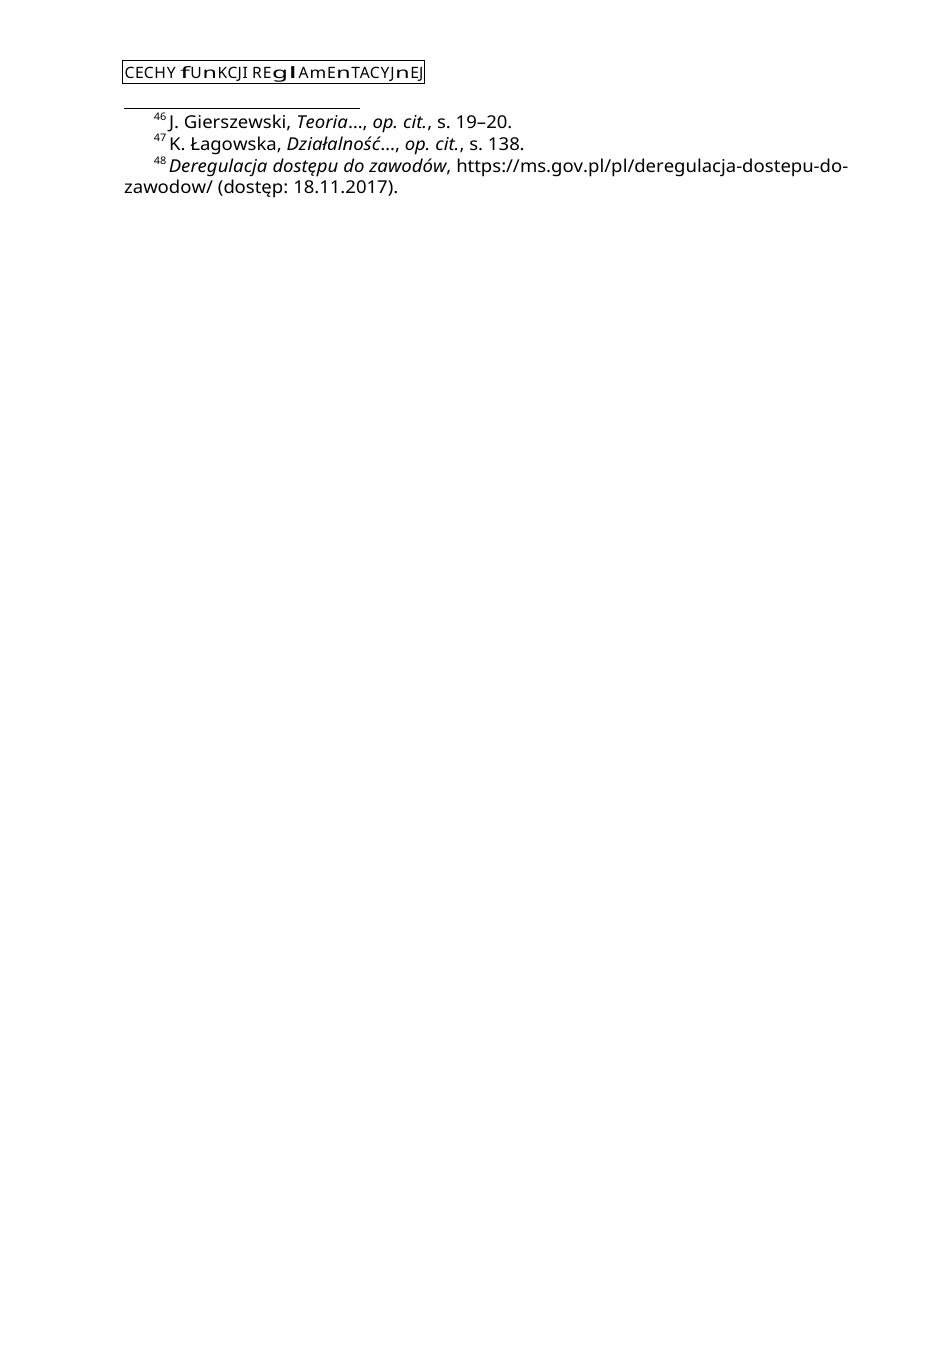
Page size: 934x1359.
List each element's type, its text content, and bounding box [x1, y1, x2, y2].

text 47 K. Łagowska, Działalność…, op. cit., s. 138. [153, 133, 898, 154]
text 46 J. Gierszewski, Teoria…, op. cit., s. 19–20. [153, 110, 898, 133]
text 48 Deregulacja dostępu do zawodów, https://ms.gov.pl/pl/deregulacja-dostepu-do-zawodow/ (dostęp: 18.11.2017). [124, 155, 863, 199]
